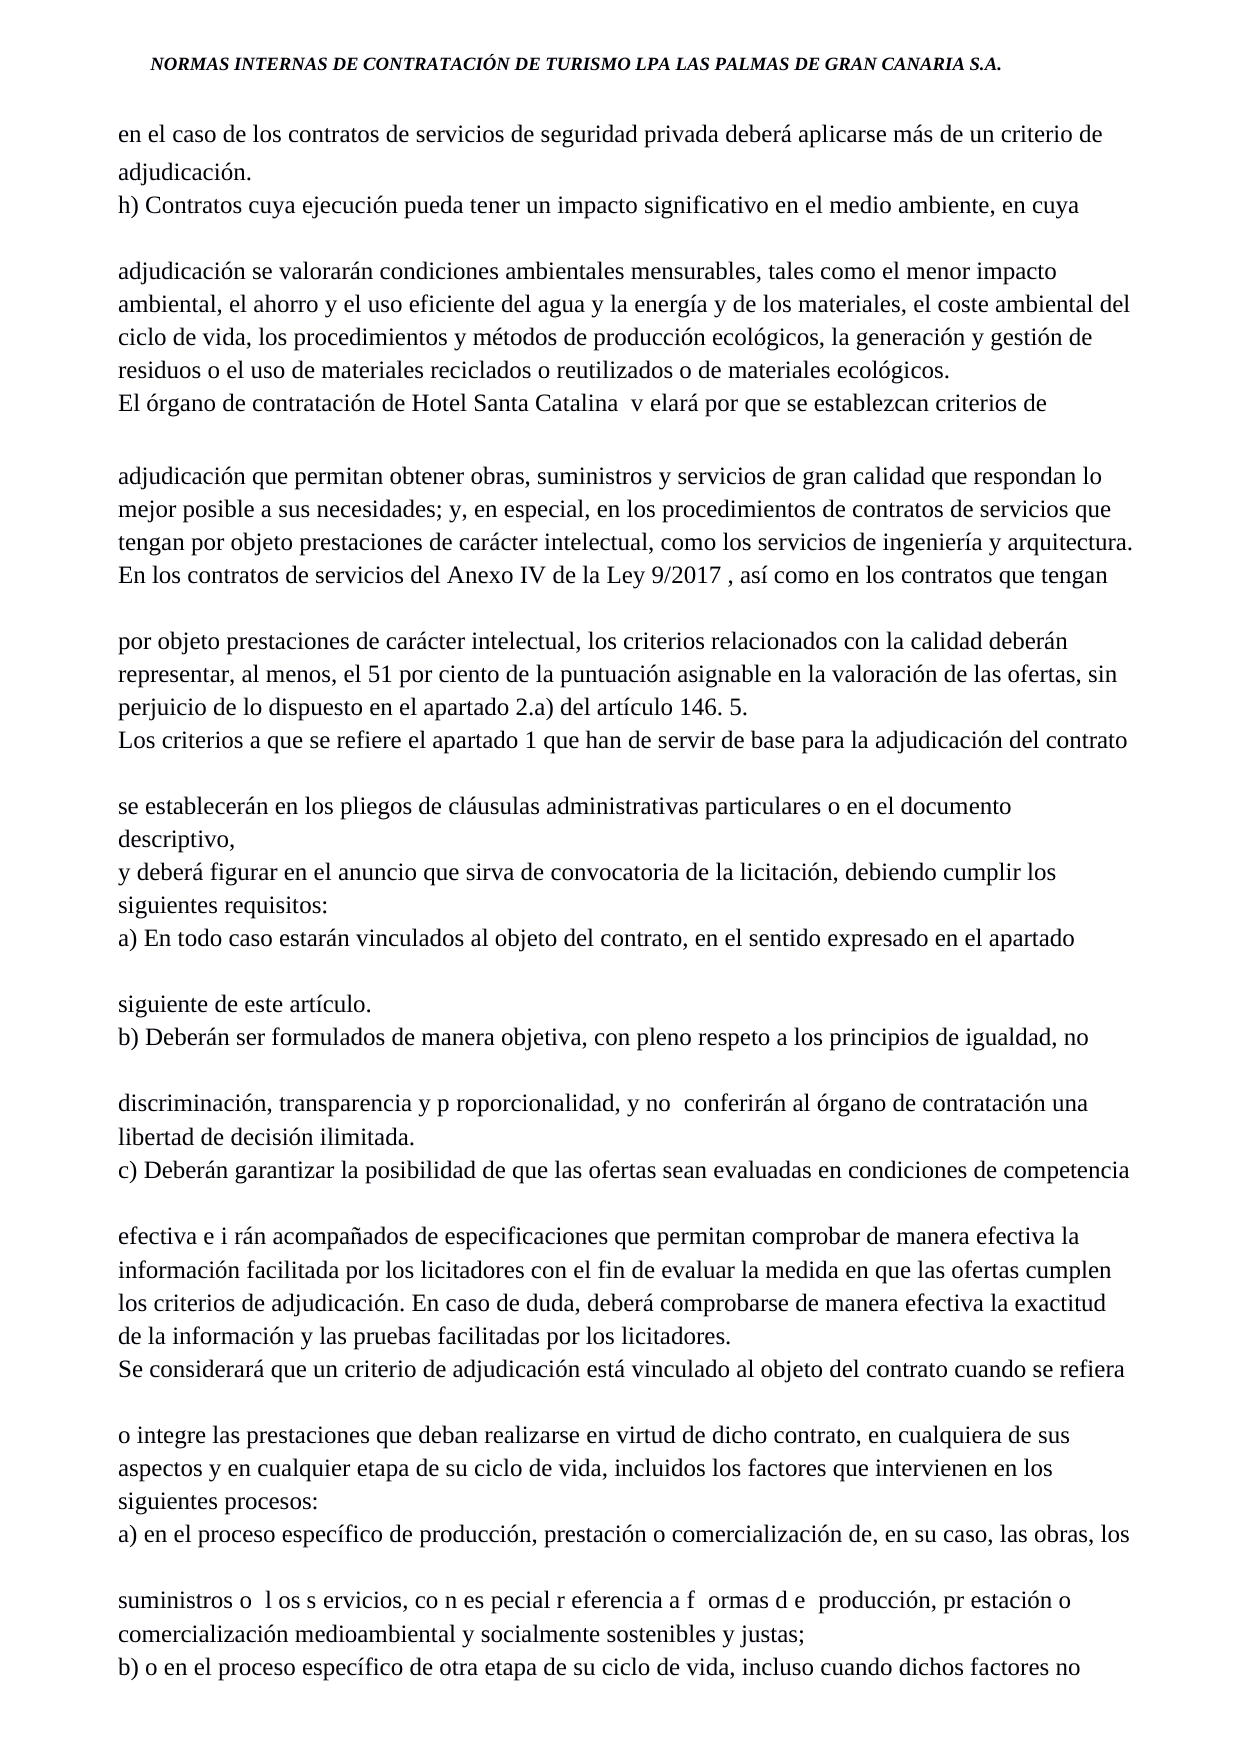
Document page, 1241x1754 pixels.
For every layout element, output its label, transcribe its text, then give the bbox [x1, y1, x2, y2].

text adjudicación. [118, 157, 1135, 186]
text h) Contratos cuya ejecución pueda tener un impacto significativo en el medio ambiente, en cuya [118, 190, 1135, 219]
text información facilitada por los licitadores con el fin de evaluar la medida en que las ofertas cumplen [118, 1255, 1135, 1284]
text b) o en el proceso específico de otra etapa de su ciclo de vida, incluso cuando dichos factores no [118, 1652, 1135, 1681]
text ciclo de vida, los procedimientos y métodos de producción ecológicos, la generación y gestión de [118, 322, 1135, 351]
text ambiental, el ahorro y el uso eficiente del agua y la energía y de los materiales, el coste ambiental del [118, 289, 1135, 318]
text los criterios de adjudicación. En caso de duda, deberá comprobarse de manera efectiva la exactitud [118, 1288, 1135, 1317]
text NORMAS INTERNAS DE CONTRATACIÓN DE TURISMO LPA LAS PALMAS DE GRAN CANARIA S.A. [150, 53, 1135, 74]
text y deberá figurar en el anuncio que sirva de convocatoria de la licitación, debiendo cumplir los [118, 857, 1135, 886]
text representar, al menos, el 51 por ciento de la puntuación asignable en la valoración de las ofertas, sin [118, 659, 1135, 688]
text En los contratos de servicios del Anexo IV de la Ley 9/2017 , así como en los contratos que tengan [118, 560, 1135, 589]
text adjudicación que permitan obtener obras, suministros y servicios de gran calidad que respondan lo [118, 461, 1135, 490]
text libertad de decisión ilimitada. [118, 1122, 1135, 1151]
text suministros o l os s ervicios, co n es pecial r eferencia a f ormas d e producción, pr estación o [118, 1585, 1135, 1614]
text de la información y las pruebas facilitadas por los licitadores. [118, 1321, 1135, 1350]
text aspectos y en cualquier etapa de su ciclo de vida, incluidos los factores que intervienen en los [118, 1453, 1135, 1482]
text discriminación, transparencia y p roporcionalidad, y no conferirán al órgano de contratación una [118, 1088, 1135, 1117]
text b) Deberán ser formulados de manera objetiva, con pleno respeto a los principios de igualdad, no [118, 1022, 1135, 1051]
text siguientes procesos: [118, 1486, 1135, 1515]
text por objeto prestaciones de carácter intelectual, los criterios relacionados con la calidad deberán [118, 626, 1135, 655]
text tengan por objeto prestaciones de carácter intelectual, como los servicios de ingeniería y arquitectura. [118, 527, 1135, 556]
text siguientes requisitos: [118, 890, 1135, 919]
text a) En todo caso estarán vinculados al objeto del contrato, en el sentido expresado en el apartado [118, 923, 1135, 952]
text c) Deberán garantizar la posibilidad de que las ofertas sean evaluadas en condiciones de competencia [118, 1155, 1135, 1184]
text efectiva e i rán acompañados de especificaciones que permitan comprobar de manera efectiva la [118, 1221, 1135, 1250]
text o integre las prestaciones que deban realizarse en virtud de dicho contrato, en cualquiera de sus [118, 1420, 1135, 1449]
text siguiente de este artículo. [118, 989, 1135, 1018]
text Los criterios a que se refiere el apartado 1 que han de servir de base para la adjudicación del contrato [118, 725, 1135, 754]
text se establecerán en los pliegos de cláusulas administrativas particulares o en el documento descriptivo, [118, 791, 1135, 853]
text adjudicación se valorarán condiciones ambientales mensurables, tales como el menor impacto [118, 256, 1135, 285]
text perjuicio de lo dispuesto en el apartado 2.a) del artículo 146. 5. [118, 692, 1135, 721]
text mejor posible a sus necesidades; y, en especial, en los procedimientos de contratos de servicios que [118, 494, 1135, 523]
text Se considerará que un criterio de adjudicación está vinculado al objeto del contrato cuando se refiera [118, 1354, 1135, 1383]
text residuos o el uso de materiales reciclados o reutilizados o de materiales ecológicos. [118, 355, 1135, 384]
text a) en el proceso específico de producción, prestación o comercialización de, en su caso, las obras, los [118, 1519, 1135, 1548]
text en el caso de los contratos de servicios de seguridad privada deberá aplicarse más de un criterio de [118, 119, 1135, 148]
text El órgano de contratación de Hotel Santa Catalina v elará por que se establezcan criterios de [118, 388, 1135, 417]
text comercialización medioambiental y socialmente sostenibles y justas; [118, 1619, 1135, 1648]
